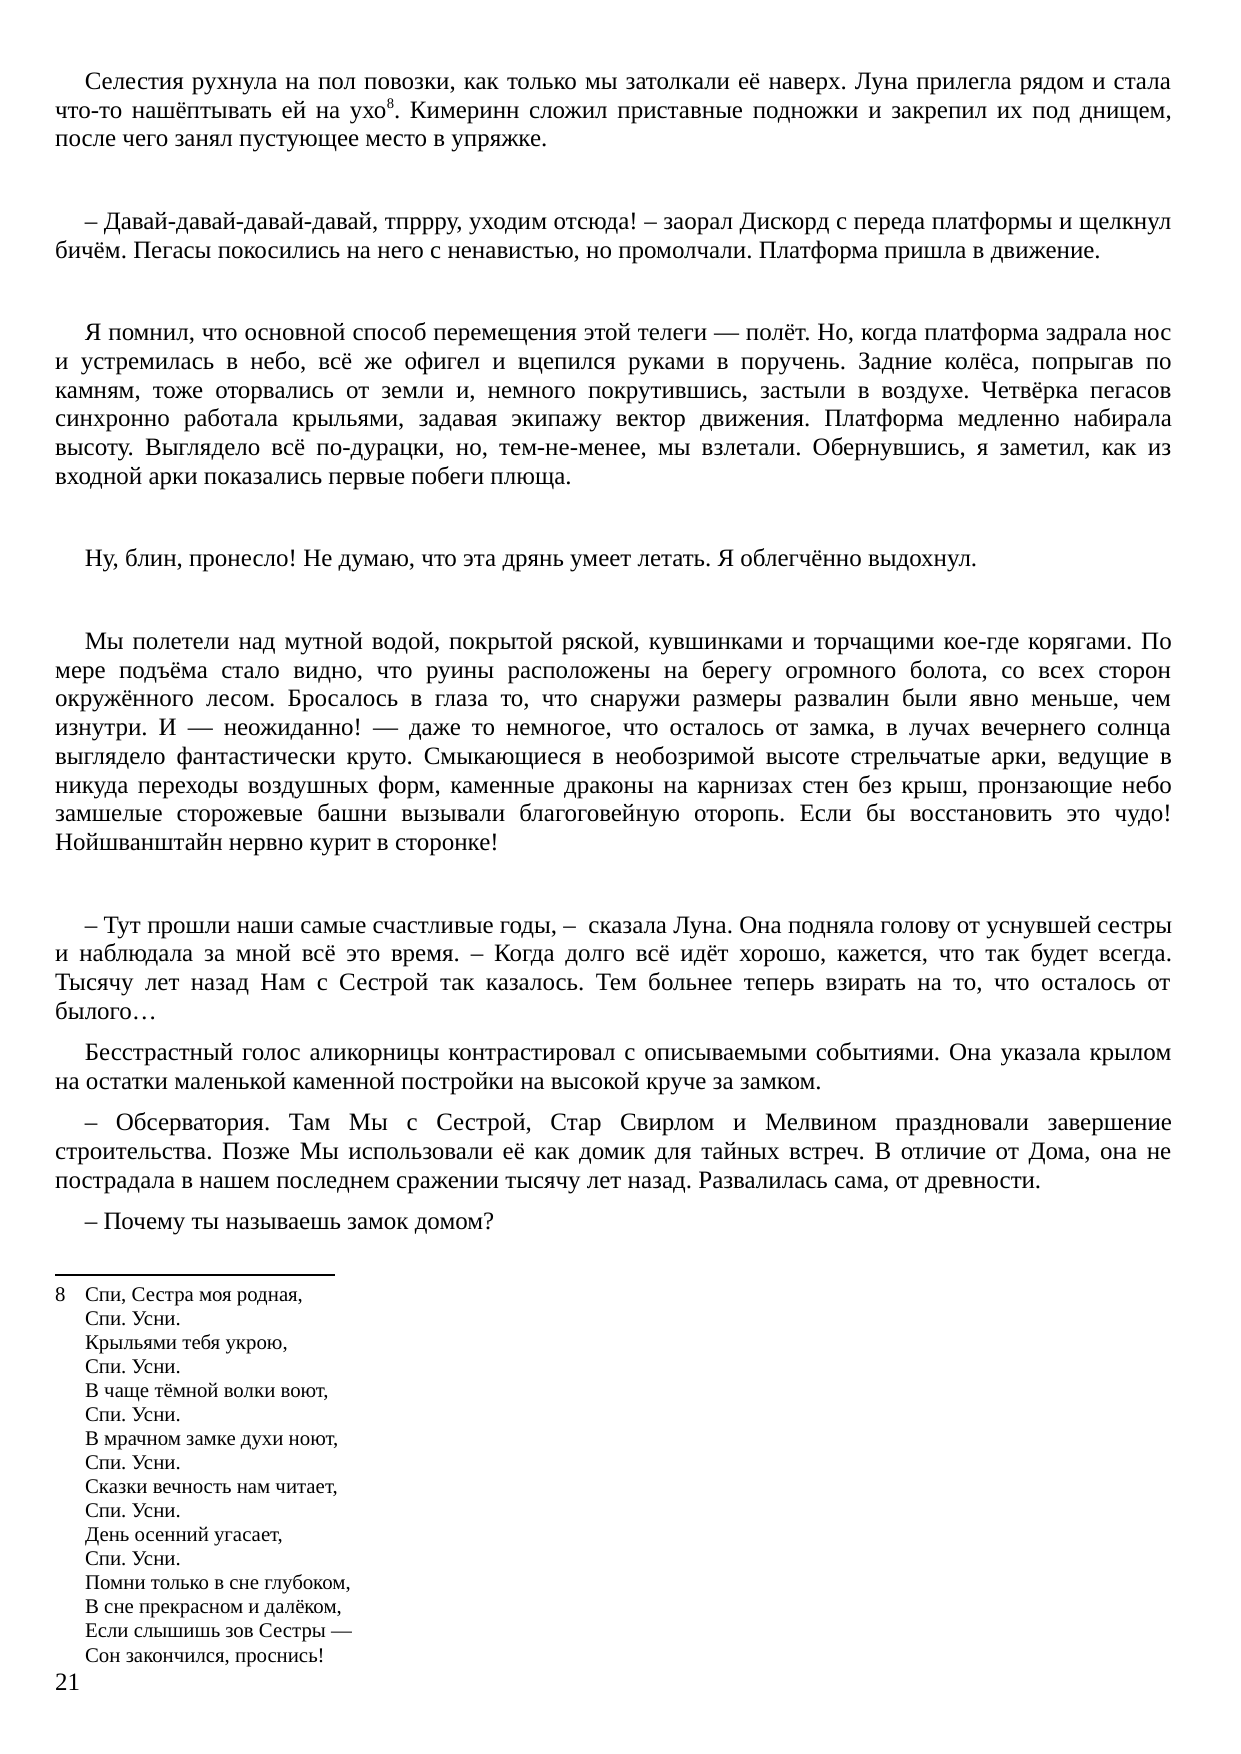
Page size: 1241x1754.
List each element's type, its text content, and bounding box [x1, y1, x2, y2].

text В мрачном замке духи ноют, Спи. Усни. [55, 1426, 1173, 1474]
text Бесстрастный голос аликорницы контрастировал с описываемыми событиями. Она указала крылом на остатки маленькой каменной постройки на высокой круче за замком. [55, 1037, 1173, 1095]
text Селестия рухнула на пол повозки, как только мы затолкали её наверх. Луна прилегла рядом и стала что-то нашёптывать ей на ухо. Кимеринн сложил приставные подножки и закрепил их под днищем, после чего занял пустующее место в упряжке. [55, 66, 1173, 152]
text Сказки вечность нам читает, Спи. Усни. День осенний угасает, Спи. Усни. Помни только в сне глубоком, [55, 1474, 1173, 1594]
text В чаще тёмной волки воют, Спи. Усни. [55, 1378, 1173, 1426]
text Ну, блин, пронесло! Не думаю, что эта дрянь умеет летать. Я облегчённо выдохнул. [55, 543, 1173, 572]
text В сне прекрасном и далёком, Если слышишь зов Сестры — Сон закончился, проснись! [55, 1594, 1173, 1667]
text – Обсерватория. Там Мы с Сестрой, Стар Свирлом и Мелвином праздновали завершение строительства. Позже Мы использовали её как домик для тайных встреч. В отличие от Дома, она не пострадала в нашем последнем сражении тысячу лет назад. Развалилась сама, от древности. [55, 1107, 1173, 1193]
text Я помнил, что основной способ перемещения этой телеги — полёт. Но, когда платформа задрала нос и устремилась в небо, всё же офигел и вцепился руками в поручень. Задние колёса, попрыгав по камням, тоже оторвались от земли и, немного покрутившись, застыли в воздухе. Четвёрка пегасов синхронно работала крыльями, задавая экипажу вектор движения. Платформа медленно набирала высоту. Выглядело всё по-дурацки, но, тем-не-менее, мы взлетали. Обернувшись, я заметил, как из входной арки показались первые побеги плюща. [55, 317, 1173, 490]
text – Почему ты называешь замок домом? [55, 1206, 1173, 1235]
text – Тут прошли наши самые счастливые годы, – сказала Луна. Она подняла голову от уснувшей сестры и наблюдала за мной всё это время. – Когда долго всё идёт хорошо, кажется, что так будет всегда. Тысячу лет назад Нам с Сестрой так казалось. Тем больнее теперь взирать на то, что осталось от былого… [55, 910, 1173, 1025]
text Спи, Сестра моя родная, Спи. Усни. Крыльями тебя укрою, Спи. Усни. [55, 1282, 1173, 1378]
text Мы полетели над мутной водой, покрытой ряской, кувшинками и торчащими кое-где корягами. По мере подъёма стало видно, что руины расположены на берегу огромного болота, со всех сторон окружённого лесом. Бросалось в глаза то, что снаружи размеры развалин были явно меньше, чем изнутри. И — неожиданно! — даже то немногое, что осталось от замка, в лучах вечернего солнца выглядело фантастически круто. Смыкающиеся в необозримой высоте стрельчатые арки, ведущие в никуда переходы воздушных форм, каменные драконы на карнизах стен без крыш, пронзающие небо замшелые сторожевые башни вызывали благоговейную оторопь. Если бы восстановить это чудо! Нойшванштайн нервно курит в сторонке! [55, 626, 1173, 856]
text – Давай-давай-давай-давай, тпррру, уходим отсюда! – заорал Дискорд с переда платформы и щелкнул бичём. Пегасы покосились на него с ненавистью, но промолчали. Платформа пришла в движение. [55, 206, 1173, 263]
